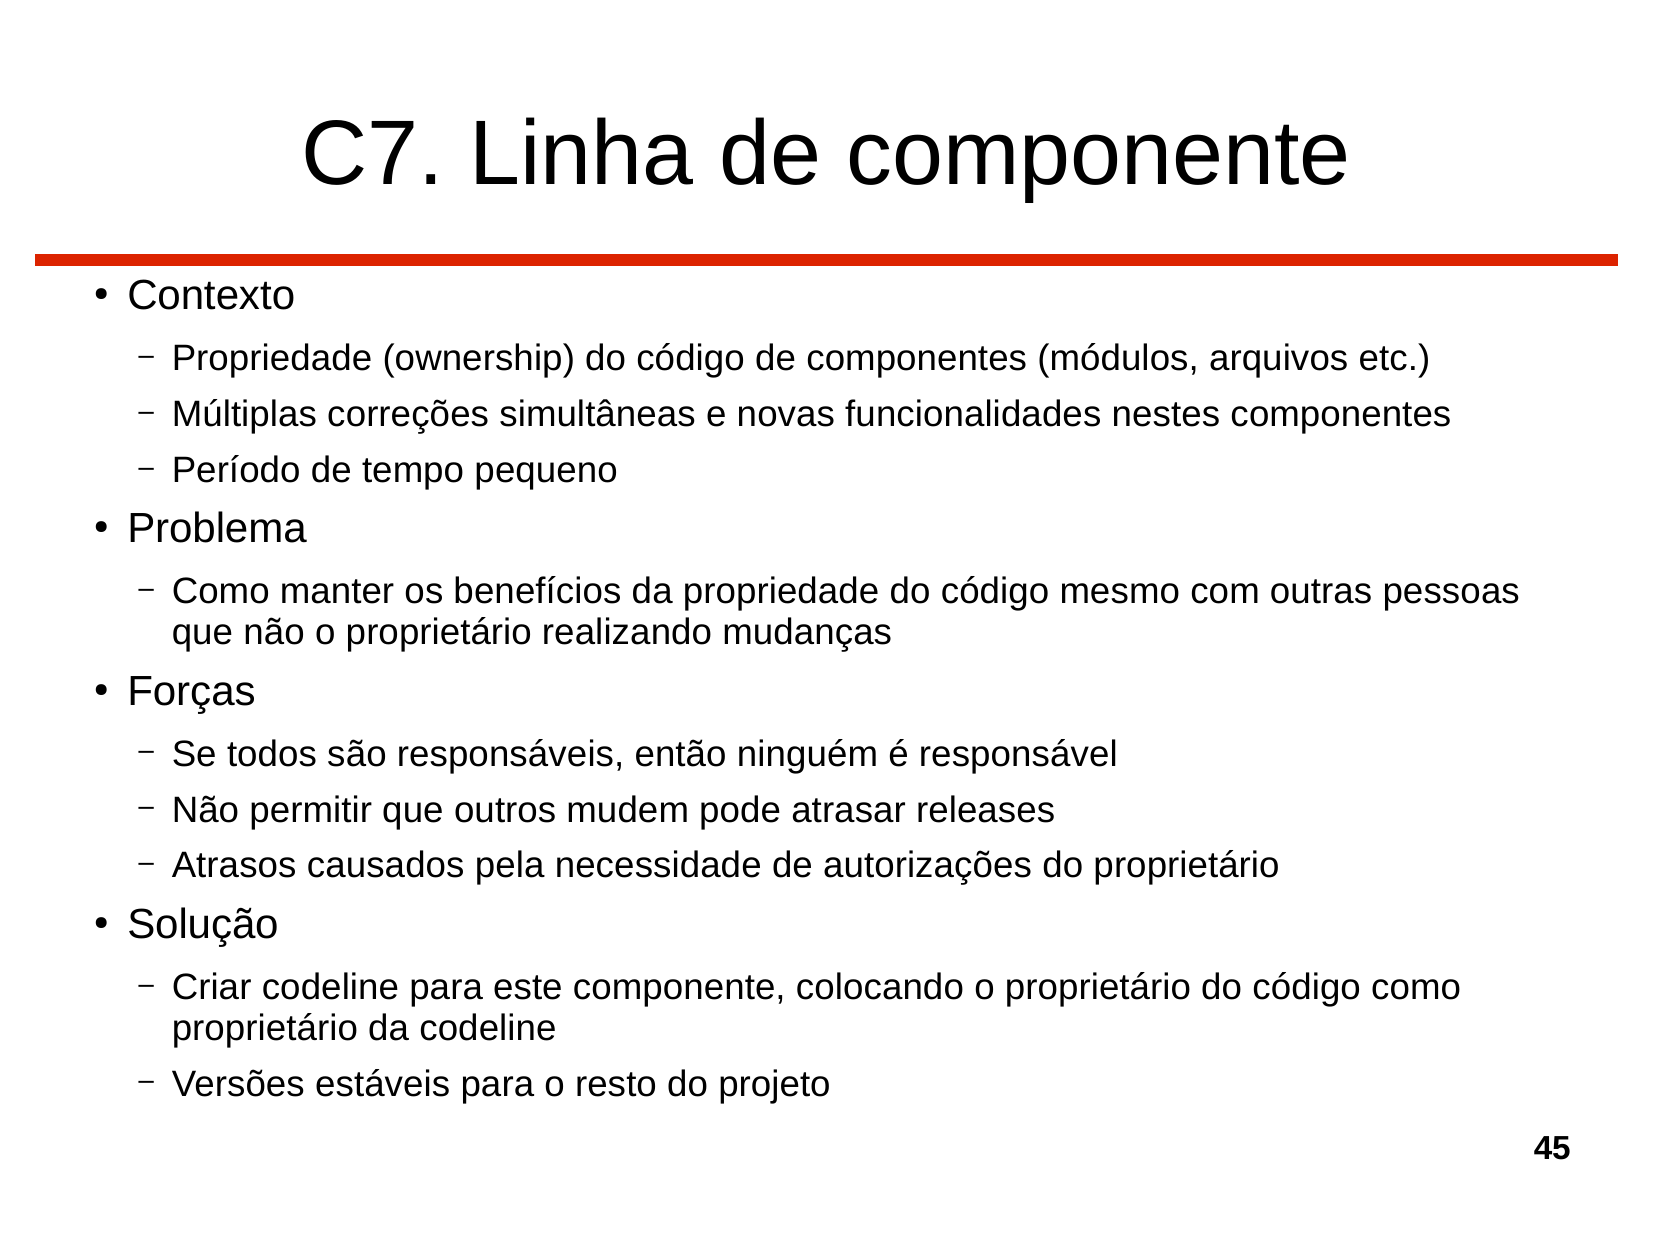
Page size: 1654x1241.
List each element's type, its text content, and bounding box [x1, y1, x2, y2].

title C7. Linha de componente [82, 49, 1571, 257]
list Contexto Propriedade (ownership) do código de componentes (módulos, arquivos etc.) Múltiplas correções simultâneas e novas funcionalidades nestes componentes Período de tempo pequeno Problema Como manter os benefícios da propriedade do código mesmo com outras pessoas que não o proprietário realizando mudanças Forças Se todos são responsáveis, então ninguém é responsável Não permitir que outros mudem pode atrasar releases Atrasos causados pela necessidade de autorizações do proprietário Solução Criar codeline para este componente, colocando o proprietário do código como proprietário da codeline Versões estáveis para o resto do projeto [82, 271, 1571, 1111]
